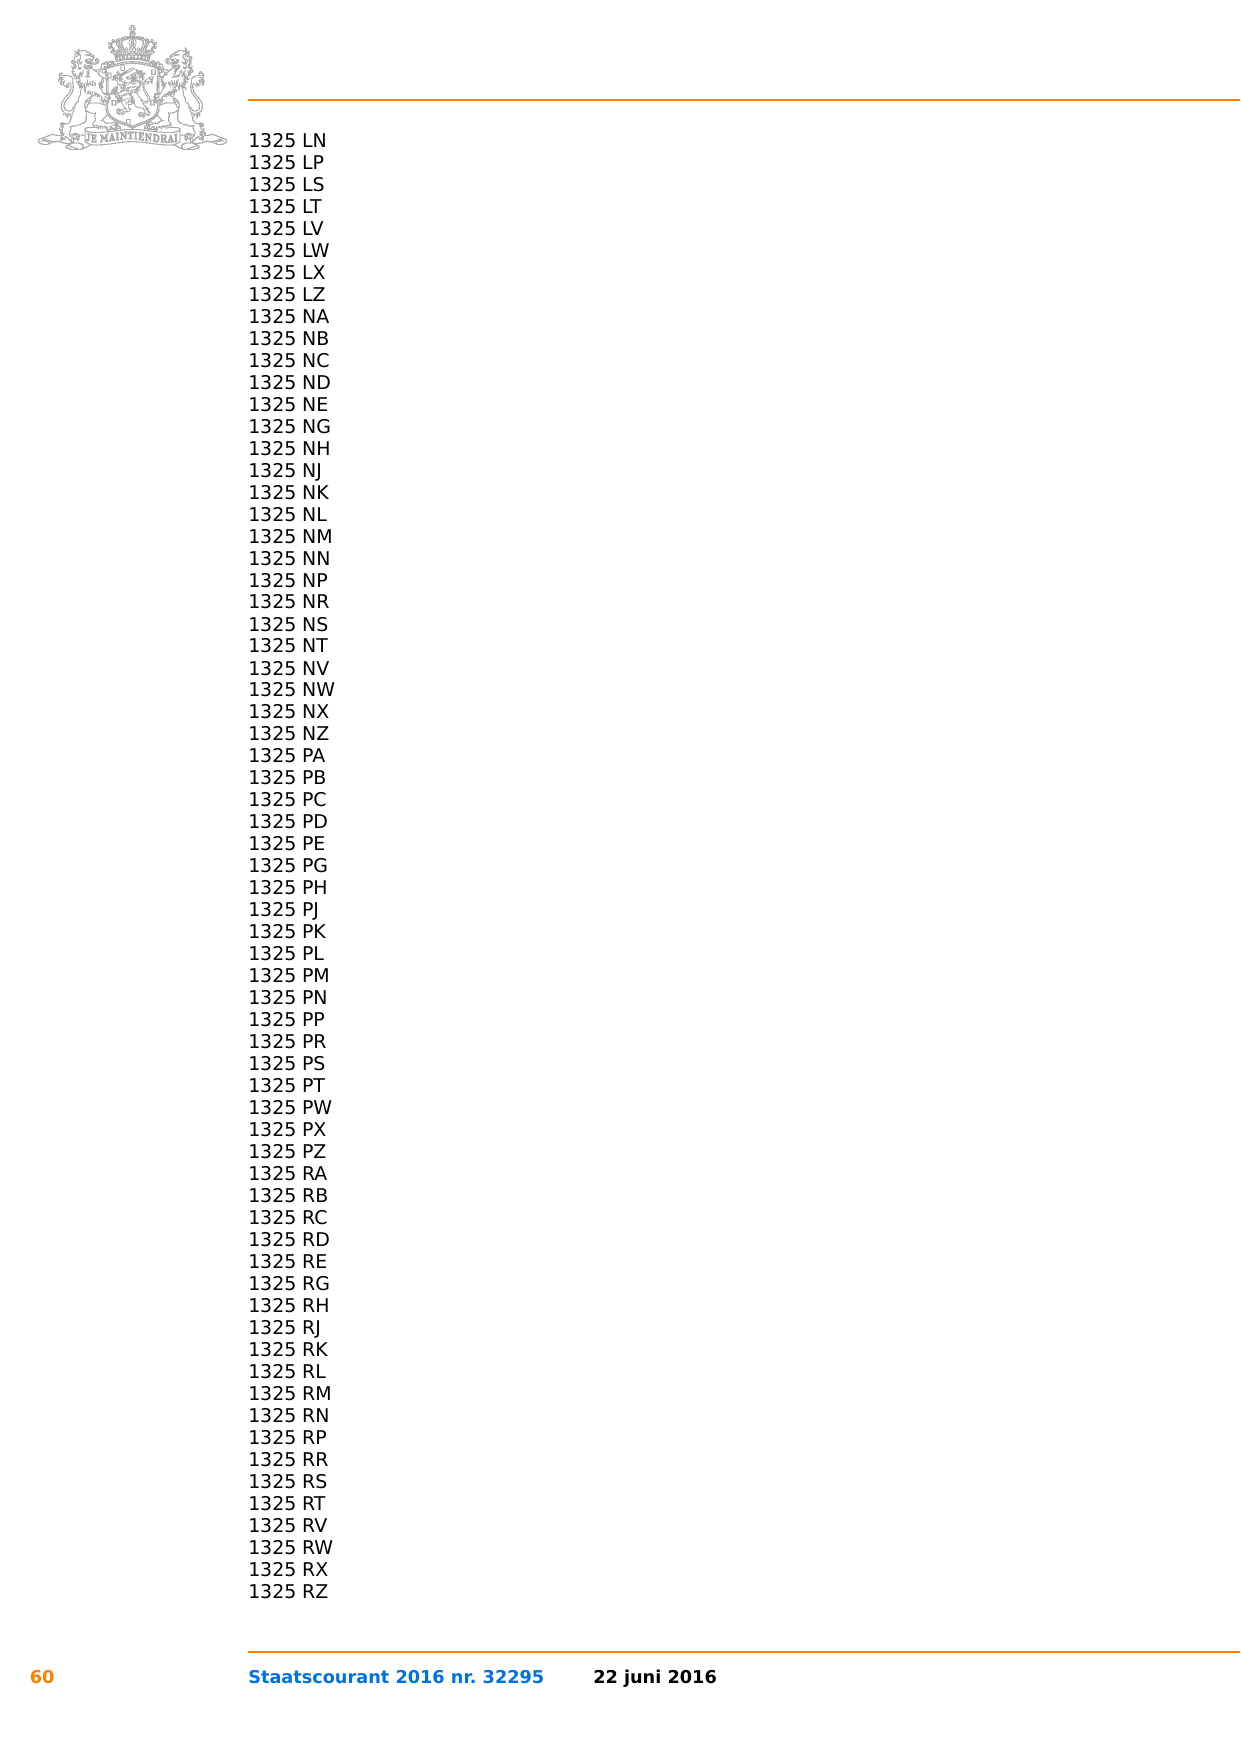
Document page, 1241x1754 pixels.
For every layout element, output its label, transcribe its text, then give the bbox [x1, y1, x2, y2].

picture [38, 25, 227, 150]
text 1325 RH [248, 1295, 1163, 1317]
text 1325 NG [248, 416, 1163, 438]
text 1325 PA [248, 745, 1163, 767]
text 1325 RN [248, 1405, 1163, 1427]
text 1325 NP [248, 569, 1163, 591]
text 1325 RV [248, 1514, 1163, 1537]
text 1325 PG [248, 855, 1163, 877]
text 1325 RZ [248, 1581, 1163, 1602]
text 1325 LS [248, 174, 1163, 196]
text 1325 RB [248, 1185, 1163, 1207]
text 1325 PS [248, 1053, 1163, 1075]
text 1325 RL [248, 1361, 1163, 1383]
text 1325 RG [248, 1273, 1163, 1295]
text 1325 RK [248, 1339, 1163, 1361]
text 1325 NX [248, 701, 1163, 723]
text 1325 PZ [248, 1141, 1163, 1163]
text 1325 LN [248, 130, 1163, 152]
text 1325 LX [248, 262, 1163, 284]
text 1325 RR [248, 1449, 1163, 1471]
text 1325 PE [248, 833, 1163, 855]
text 1325 RE [248, 1251, 1163, 1273]
text 1325 PX [248, 1119, 1163, 1141]
text 1325 NB [248, 328, 1163, 350]
text 1325 NS [248, 613, 1163, 635]
text 1325 NL [248, 503, 1163, 526]
text 1325 NV [248, 657, 1163, 679]
text 1325 RA [248, 1163, 1163, 1185]
text 1325 NE [248, 394, 1163, 416]
text 1325 PK [248, 921, 1163, 943]
text 1325 NJ [248, 459, 1163, 482]
text 1325 PW [248, 1097, 1163, 1119]
text 1325 PN [248, 987, 1163, 1009]
text 1325 NC [248, 350, 1163, 372]
text 1325 PH [248, 877, 1163, 899]
text 1325 RD [248, 1229, 1163, 1251]
text 1325 NW [248, 679, 1163, 701]
text 1325 NA [248, 306, 1163, 328]
text 1325 LT [248, 196, 1163, 218]
text 1325 RW [248, 1537, 1163, 1558]
text 1325 RC [248, 1207, 1163, 1229]
text 1325 RJ [248, 1317, 1163, 1339]
text 1325 PJ [248, 899, 1163, 921]
text 1325 NR [248, 591, 1163, 613]
text 1325 PD [248, 811, 1163, 833]
text 1325 PR [248, 1031, 1163, 1053]
text 1325 ND [248, 372, 1163, 394]
text 1325 PL [248, 943, 1163, 965]
text 1325 PC [248, 789, 1163, 811]
text 1325 RM [248, 1383, 1163, 1405]
text 1325 RT [248, 1493, 1163, 1514]
text 1325 PP [248, 1009, 1163, 1031]
text 1325 LW [248, 240, 1163, 262]
text 1325 RP [248, 1427, 1163, 1449]
text 1325 PB [248, 767, 1163, 789]
text 1325 NH [248, 438, 1163, 459]
text 1325 NM [248, 526, 1163, 547]
text 1325 LP [248, 152, 1163, 174]
text 1325 RX [248, 1558, 1163, 1581]
text 1325 PM [248, 965, 1163, 987]
text 1325 NN [248, 547, 1163, 569]
text 1325 PT [248, 1075, 1163, 1097]
text 1325 LV [248, 218, 1163, 240]
text 1325 NT [248, 635, 1163, 657]
text 1325 LZ [248, 284, 1163, 306]
text 1325 RS [248, 1471, 1163, 1493]
text 1325 NZ [248, 723, 1163, 745]
text 1325 NK [248, 482, 1163, 503]
